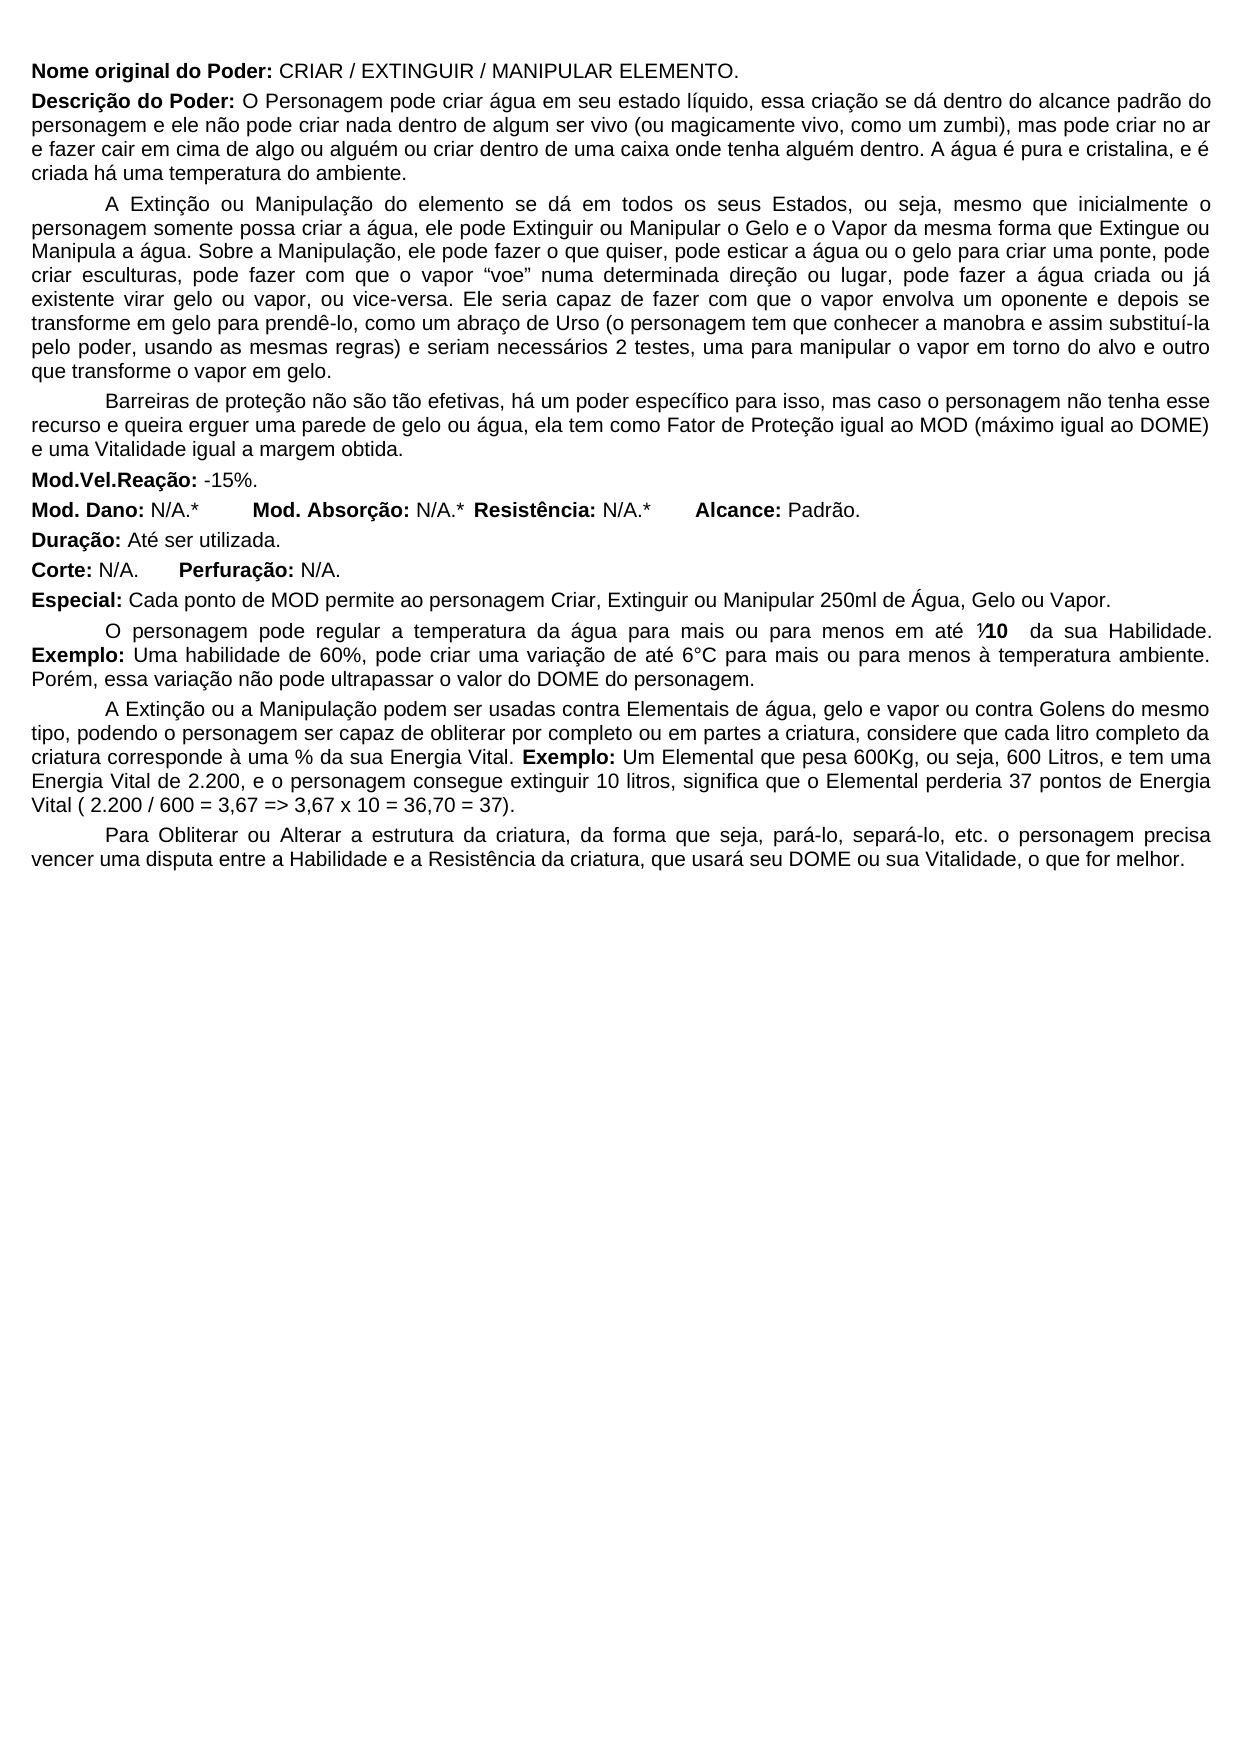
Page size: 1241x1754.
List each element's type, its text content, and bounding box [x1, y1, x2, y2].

text Especial: Cada ponto de MOD permite ao personagem Criar, Extinguir ou Manipular 250ml de Água, Gelo ou Vapor. [31, 588, 1212, 612]
text A Extinção ou a Manipulação podem ser usadas contra Elementais de água, gelo e vapor ou contra Golens do mesmo tipo, podendo o personagem ser capaz de obliterar por completo ou em partes a criatura, considere que cada litro completo da criatura corresponde à uma % da sua Energia Vital. Exemplo: Um Elemental que pesa 600Kg, ou seja, 600 Litros, e tem uma Energia Vital de 2.200, e o personagem consegue extinguir 10 litros, significa que o Elemental perderia 37 pontos de Energia Vital ( 2.200 / 600 = 3,67 => 3,67 x 10 = 36,70 = 37). [31, 697, 1212, 816]
text Corte: N/A. Perfuração: N/A. [31, 558, 1212, 582]
text Barreiras de proteção não são tão efetivas, há um poder específico para isso, mas caso o personagem não tenha esse recurso e queira erguer uma parede de gelo ou água, ela tem como Fator de Proteção igual ao MOD (máximo igual ao DOME) e uma Vitalidade igual a margem obtida. [31, 389, 1212, 461]
text Mod.Vel.Reação: -15%. [31, 467, 1212, 491]
text Duração: Até ser utilizada. [31, 528, 1212, 552]
text Para Obliterar ou Alterar a estrutura da criatura, da forma que seja, pará-lo, separá-lo, etc. o personagem precisa vencer uma disputa entre a Habilidade e a Resistência da criatura, que usará seu DOME ou sua Vitalidade, o que for melhor. [31, 823, 1212, 871]
text Mod. Dano: N/A.* Mod. Absorção: N/A.* Resistência: N/A.* Alcance: Padrão. [31, 498, 1212, 522]
text A Extinção ou Manipulação do elemento se dá em todos os seus Estados, ou seja, mesmo que inicialmente o personagem somente possa criar a água, ele pode Extinguir ou Manipular o Gelo e o Vapor da mesma forma que Extingue ou Manipula a água. Sobre a Manipulação, ele pode fazer o que quiser, pode esticar a água ou o gelo para criar uma ponte, pode criar esculturas, pode fazer com que o vapor “voe” numa determinada direção ou lugar, pode fazer a água criada ou já existente virar gelo ou vapor, ou vice-versa. Ele seria capaz de fazer com que o vapor envolva um oponente e depois se transforme em gelo para prendê-lo, como um abraço de Urso (o personagem tem que conhecer a manobra e assim substituí-la pelo poder, usando as mesmas regras) e seriam necessários 2 testes, uma para manipular o vapor em torno do alvo e outro que transforme o vapor em gelo. [31, 191, 1212, 383]
text Nome original do Poder: CRIAR / EXTINGUIR / MANIPULAR ELEMENTO. [31, 59, 1212, 83]
text Descrição do Poder: O Personagem pode criar água em seu estado líquido, essa criação se dá dentro do alcance padrão do personagem e ele não pode criar nada dentro de algum ser vivo (ou magicamente vivo, como um zumbi), mas pode criar no ar e fazer cair em cima de algo ou alguém ou criar dentro de uma caixa onde tenha alguém dentro. A água é pura e cristalina, e é criada há uma temperatura do ambiente. [31, 89, 1212, 185]
text O personagem pode regular a temperatura da água para mais ou para menos em até ⅟10 da sua Habilidade. Exemplo: Uma habilidade de 60%, pode criar uma variação de até 6°C para mais ou para menos à temperatura ambiente. Porém, essa variação não pode ultrapassar o valor do DOME do personagem. [31, 618, 1212, 690]
